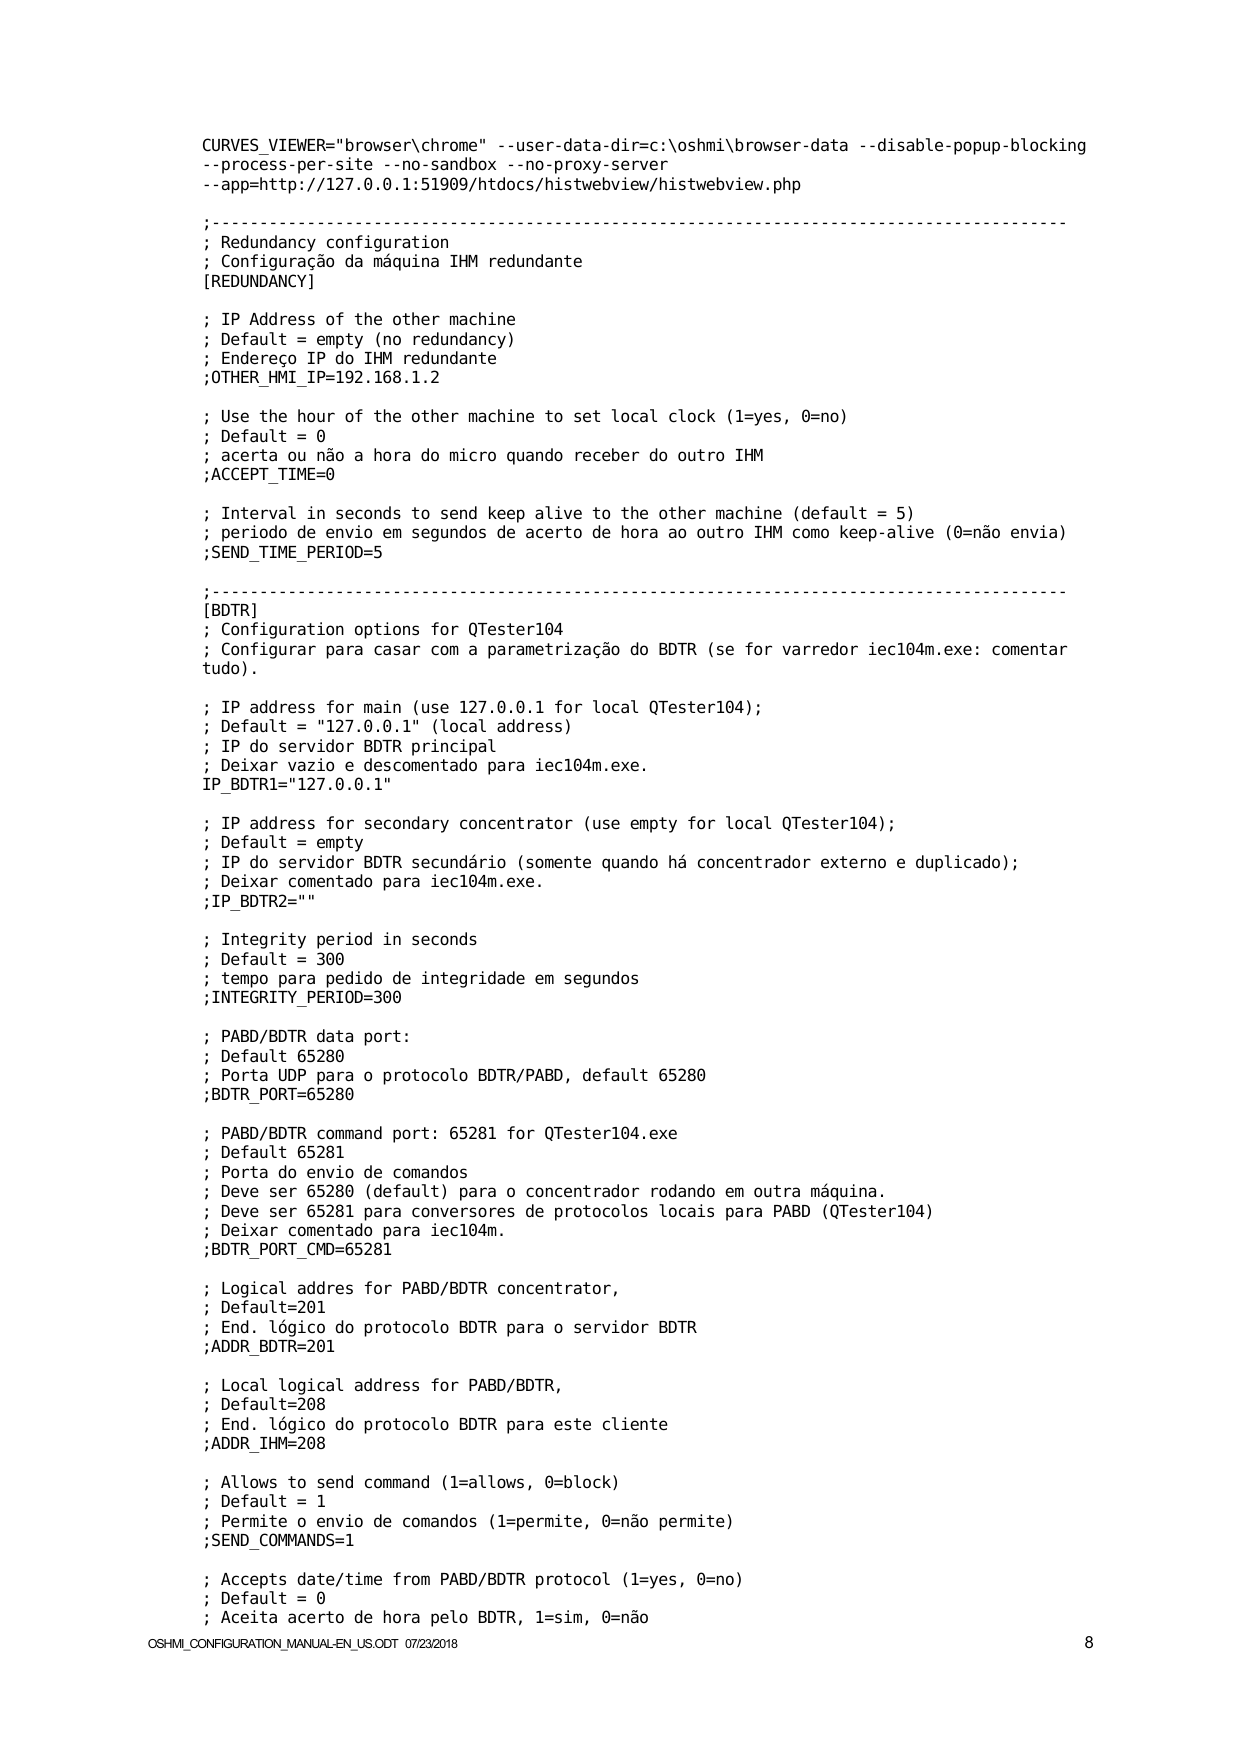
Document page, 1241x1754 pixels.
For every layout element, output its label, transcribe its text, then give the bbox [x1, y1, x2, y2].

text ; Default = 1 [202, 1492, 1093, 1511]
text ; PABD/BDTR data port: [202, 1027, 1093, 1046]
text ; Logical addres for PABD/BDTR concentrator, [202, 1279, 1093, 1298]
text ; IP address for secondary concentrator (use empty for local QTester104); [202, 814, 1093, 833]
text ; Local logical address for PABD/BDTR, [202, 1376, 1093, 1395]
text ; Default 65281 [202, 1143, 1093, 1163]
text ; Use the hour of the other machine to set local clock (1=yes, 0=no) [202, 407, 1093, 426]
text ; PABD/BDTR command port: 65281 for QTester104.exe [202, 1124, 1093, 1143]
text ; Interval in seconds to send keep alive to the other machine (default = 5) [202, 504, 1093, 523]
text ;BDTR_PORT_CMD=65281 [202, 1240, 1093, 1259]
text [REDUNDANCY] [202, 271, 1093, 291]
text ;ADDR_BDTR=201 [202, 1337, 1093, 1356]
text ; Endereço IP do IHM redundante [202, 349, 1093, 368]
text ; Default=208 [202, 1395, 1093, 1414]
text [BDTR] [202, 601, 1093, 620]
text ; Porta UDP para o protocolo BDTR/PABD, default 65280 [202, 1066, 1093, 1085]
text ; Aceita acerto de hora pelo BDTR, 1=sim, 0=não [202, 1608, 1093, 1628]
text ; Deve ser 65280 (default) para o concentrador rodando em outra máquina. [202, 1182, 1093, 1201]
text ; Redundancy configuration [202, 233, 1093, 252]
text ; Deixar vazio e descomentado para iec104m.exe. [202, 756, 1093, 775]
text ; Default = 0 [202, 426, 1093, 446]
text ; Default = empty [202, 833, 1093, 853]
text ;SEND_COMMANDS=1 [202, 1531, 1093, 1550]
text ;INTEGRITY_PERIOD=300 [202, 988, 1093, 1008]
text ;OTHER_HMI_IP=192.168.1.2 [202, 368, 1093, 388]
text ; IP address for main (use 127.0.0.1 for local QTester104); [202, 698, 1093, 717]
text ; Default = 0 [202, 1589, 1093, 1608]
text ; Porta do envio de comandos [202, 1163, 1093, 1182]
text ; Default 65280 [202, 1046, 1093, 1066]
text ; Permite o envio de comandos (1=permite, 0=não permite) [202, 1511, 1093, 1531]
text ; End. lógico do protocolo BDTR para este cliente [202, 1414, 1093, 1434]
text ; Configuration options for QTester104 [202, 620, 1093, 639]
text ; Deixar comentado para iec104m. [202, 1221, 1093, 1240]
text ; IP do servidor BDTR principal [202, 736, 1093, 756]
text ;SEND_TIME_PERIOD=5 [202, 543, 1093, 562]
text ; Default = empty (no redundancy) [202, 329, 1093, 349]
text ; Default=201 [202, 1298, 1093, 1318]
text ;------------------------------------------------------------------------------------------ [202, 213, 1093, 233]
text ; End. lógico do protocolo BDTR para o servidor BDTR [202, 1318, 1093, 1337]
text ;------------------------------------------------------------------------------------------ [202, 581, 1093, 601]
text IP_BDTR1="127.0.0.1" [202, 775, 1093, 794]
text ; Deixar comentado para iec104m.exe. [202, 872, 1093, 891]
text CURVES_VIEWER="browser\chrome" --user-data-dir=c:\oshmi\browser-data --disable-popup-blocking --process-per-site --no-sandbox --no-proxy-server --app=http://127.0.0.1:51909/htdocs/histwebview/histwebview.php [202, 136, 1093, 194]
text ; IP Address of the other machine [202, 310, 1093, 329]
text ;ACCEPT_TIME=0 [202, 465, 1093, 484]
text ;BDTR_PORT=65280 [202, 1085, 1093, 1104]
text ; tempo para pedido de integridade em segundos [202, 969, 1093, 988]
text ;ADDR_IHM=208 [202, 1434, 1093, 1453]
text ; Integrity period in seconds [202, 930, 1093, 949]
text ; IP do servidor BDTR secundário (somente quando há concentrador externo e duplicado); [202, 853, 1093, 872]
text ; periodo de envio em segundos de acerto de hora ao outro IHM como keep-alive (0=não envia) [202, 523, 1093, 543]
text ; acerta ou não a hora do micro quando receber do outro IHM [202, 446, 1093, 465]
text ; Accepts date/time from PABD/BDTR protocol (1=yes, 0=no) [202, 1569, 1093, 1589]
text ; Configuração da máquina IHM redundante [202, 252, 1093, 271]
text ; Default = "127.0.0.1" (local address) [202, 717, 1093, 736]
text ; Default = 300 [202, 949, 1093, 969]
text ;IP_BDTR2="" [202, 891, 1093, 911]
text ; Configurar para casar com a parametrização do BDTR (se for varredor iec104m.exe: comentar tudo). [202, 639, 1093, 678]
text ; Deve ser 65281 para conversores de protocolos locais para PABD (QTester104) [202, 1201, 1093, 1221]
text ; Allows to send command (1=allows, 0=block) [202, 1473, 1093, 1492]
